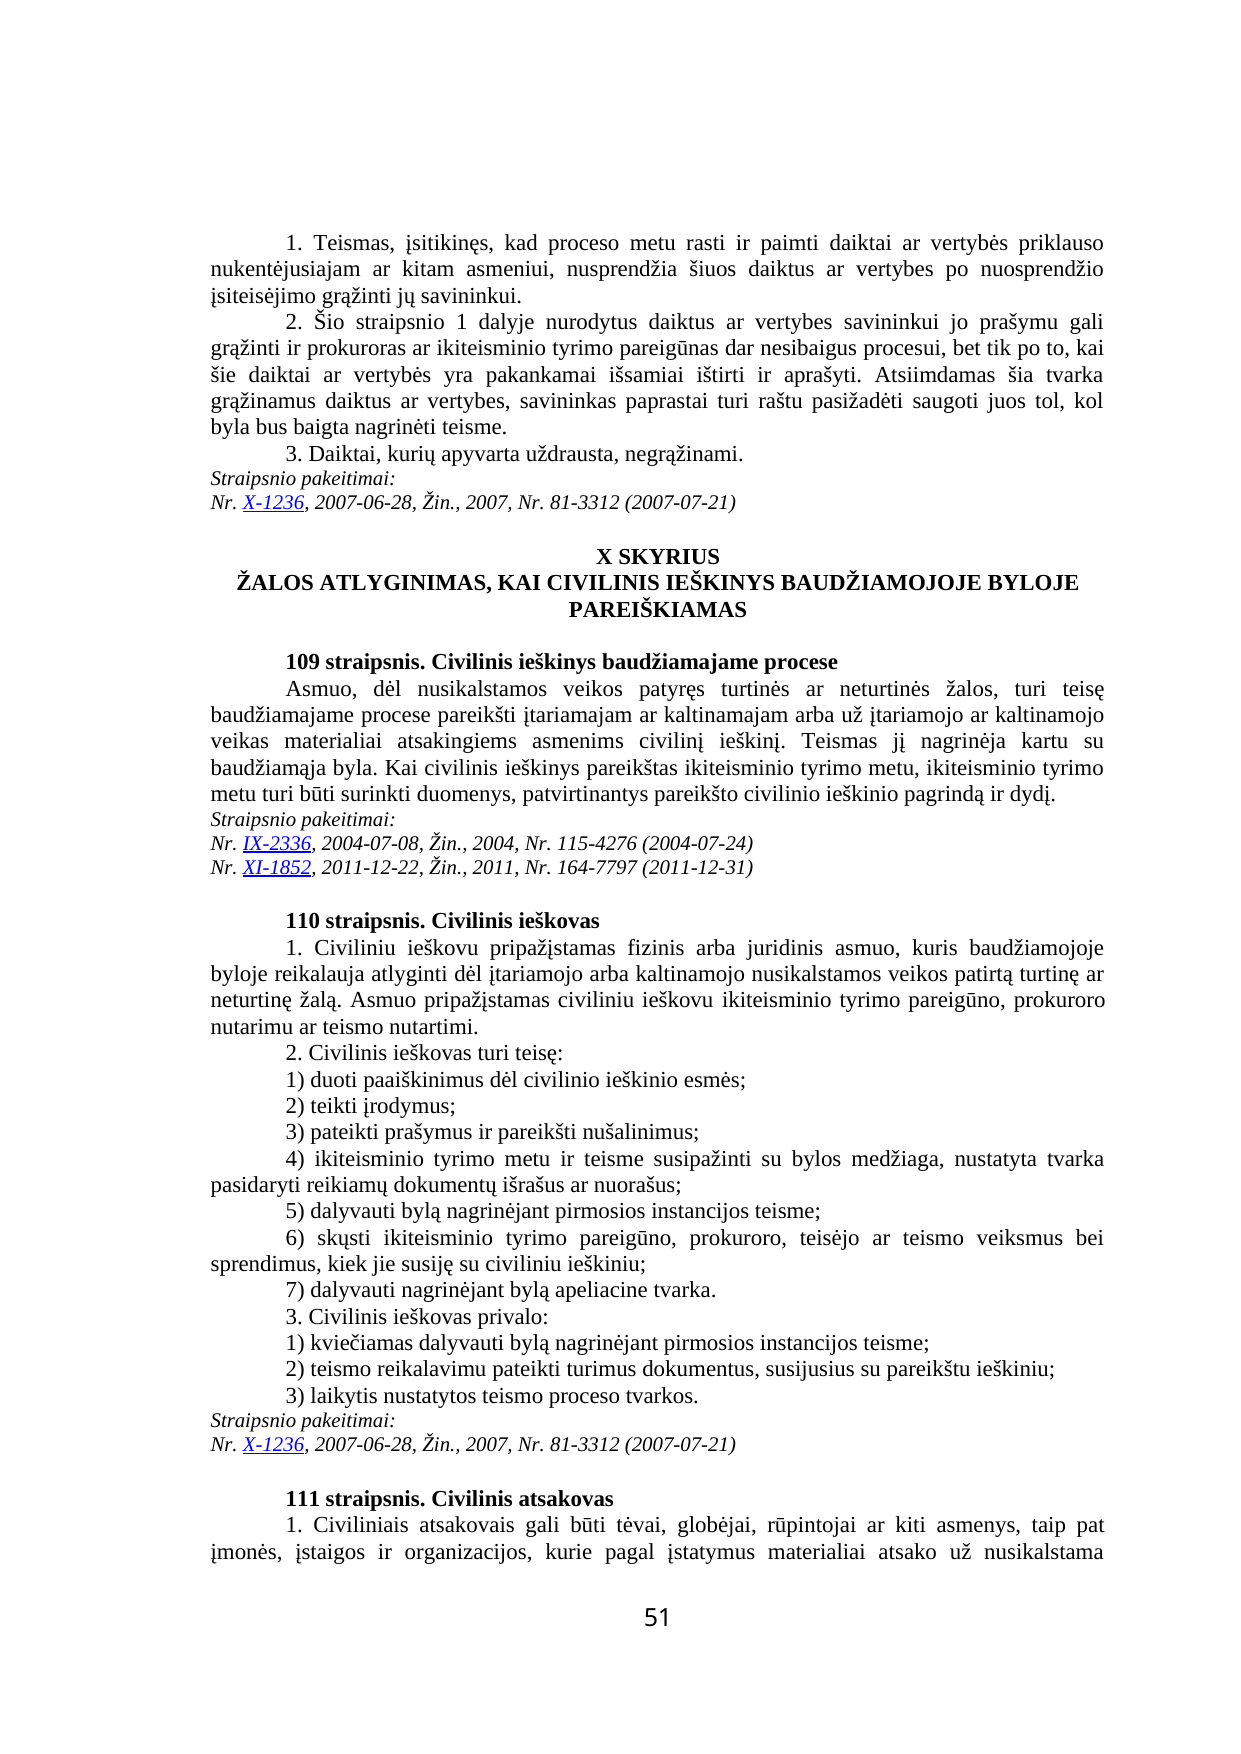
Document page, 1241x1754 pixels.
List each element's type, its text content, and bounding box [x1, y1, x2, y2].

text 110 straipsnis. Civilinis ieškovas [210, 907, 1105, 934]
text Žalos atlyginimas, kai civilinis ieškinys baudžiamojoje byloje pareiškiamas [210, 569, 1105, 622]
text 2) teikti įrodymus; [210, 1092, 1105, 1118]
text 109 straipsnis. Civilinis ieškinys baudžiamajame procese [210, 648, 1105, 675]
text 2. Civilinis ieškovas turi teisę: [210, 1039, 1105, 1066]
text 5) dalyvauti bylą nagrinėjant pirmosios instancijos teisme; [210, 1197, 1105, 1224]
text 1. Civiliniu ieškovu pripažįstamas fizinis arba juridinis asmuo, kuris baudžiamojoje byloje reikalauja atlyginti dėl įtariamojo arba kaltinamojo nusikalstamos veikos patirtą turtinę ar neturtinę žalą. Asmuo pripažįstamas civiliniu ieškovu ikiteisminio tyrimo pareigūno, prokuroro nutarimu ar teismo nutartimi. [210, 934, 1105, 1039]
text 3. Daiktai, kurių apyvarta uždrausta, negrąžinami. [210, 440, 1105, 466]
text 3) pateikti prašymus ir pareikšti nušalinimus; [210, 1118, 1105, 1145]
text 1. Teismas, įsitikinęs, kad proceso metu rasti ir paimti daiktai ar vertybės priklauso nukentėjusiajam ar kitam asmeniui, nusprendžia šiuos daiktus ar vertybes po nuosprendžio įsiteisėjimo grąžinti jų savininkui. [210, 229, 1105, 308]
text 4) ikiteisminio tyrimo metu ir teisme susipažinti su bylos medžiaga, nustatyta tvarka pasidaryti reikiamų dokumentų išrašus ar nuorašus; [210, 1145, 1105, 1197]
text 1. Civiliniais atsakovais gali būti tėvai, globėjai, rūpintojai ar kiti asmenys, taip pat įmonės, įstaigos ir organizacijos, kurie pagal įstatymus materialiai atsako už nusikalstama [210, 1511, 1105, 1564]
text 3) laikytis nustatytos teismo proceso tvarkos. [210, 1382, 1105, 1408]
text Nr. XI-1852, 2011-12-22, Žin., 2011, Nr. 164-7797 (2011-12-31) [210, 855, 1105, 879]
text 6) skųsti ikiteisminio tyrimo pareigūno, prokuroro, teisėjo ar teismo veiksmus bei sprendimus, kiek jie susiję su civiliniu ieškiniu; [210, 1224, 1105, 1276]
text 2) teismo reikalavimu pateikti turimus dokumentus, susijusius su pareikštu ieškiniu; [210, 1356, 1105, 1382]
text Straipsnio pakeitimai: [210, 466, 1105, 490]
text Straipsnio pakeitimai: [210, 807, 1105, 831]
text Straipsnio pakeitimai: [210, 1408, 1105, 1432]
subtitle X skyrius [210, 543, 1105, 569]
text Asmuo, dėl nusikalstamos veikos patyręs turtinės ar neturtinės žalos, turi teisę baudžiamajame procese pareikšti įtariamajam ar kaltinamajam arba už įtariamojo ar kaltinamojo veikas materialiai atsakingiems asmenims civilinį ieškinį. Teismas jį nagrinėja kartu su baudžiamąja byla. Kai civilinis ieškinys pareikštas ikiteisminio tyrimo metu, ikiteisminio tyrimo metu turi būti surinkti duomenys, patvirtinantys pareikšto civilinio ieškinio pagrindą ir dydį. [210, 675, 1105, 807]
text 2. Šio straipsnio 1 dalyje nurodytus daiktus ar vertybes savininkui jo prašymu gali grąžinti ir prokuroras ar ikiteisminio tyrimo pareigūnas dar nesibaigus procesui, bet tik po to, kai šie daiktai ar vertybės yra pakankamai išsamiai ištirti ir aprašyti. Atsiimdamas šia tvarka grąžinamus daiktus ar vertybes, savininkas paprastai turi raštu pasižadėti saugoti juos tol, kol byla bus baigta nagrinėti teisme. [210, 308, 1105, 440]
text 1) kviečiamas dalyvauti bylą nagrinėjant pirmosios instancijos teisme; [210, 1329, 1105, 1356]
text 1) duoti paaiškinimus dėl civilinio ieškinio esmės; [210, 1066, 1105, 1092]
text Nr. X-1236, 2007-06-28, Žin., 2007, Nr. 81-3312 (2007-07-21) [210, 1432, 1105, 1456]
text 3. Civilinis ieškovas privalo: [210, 1303, 1105, 1329]
text Nr. IX-2336, 2004-07-08, Žin., 2004, Nr. 115-4276 (2004-07-24) [210, 831, 1105, 855]
text Nr. X-1236, 2007-06-28, Žin., 2007, Nr. 81-3312 (2007-07-21) [210, 490, 1105, 514]
text 111 straipsnis. Civilinis atsakovas [210, 1485, 1105, 1511]
text 7) dalyvauti nagrinėjant bylą apeliacine tvarka. [210, 1276, 1105, 1303]
